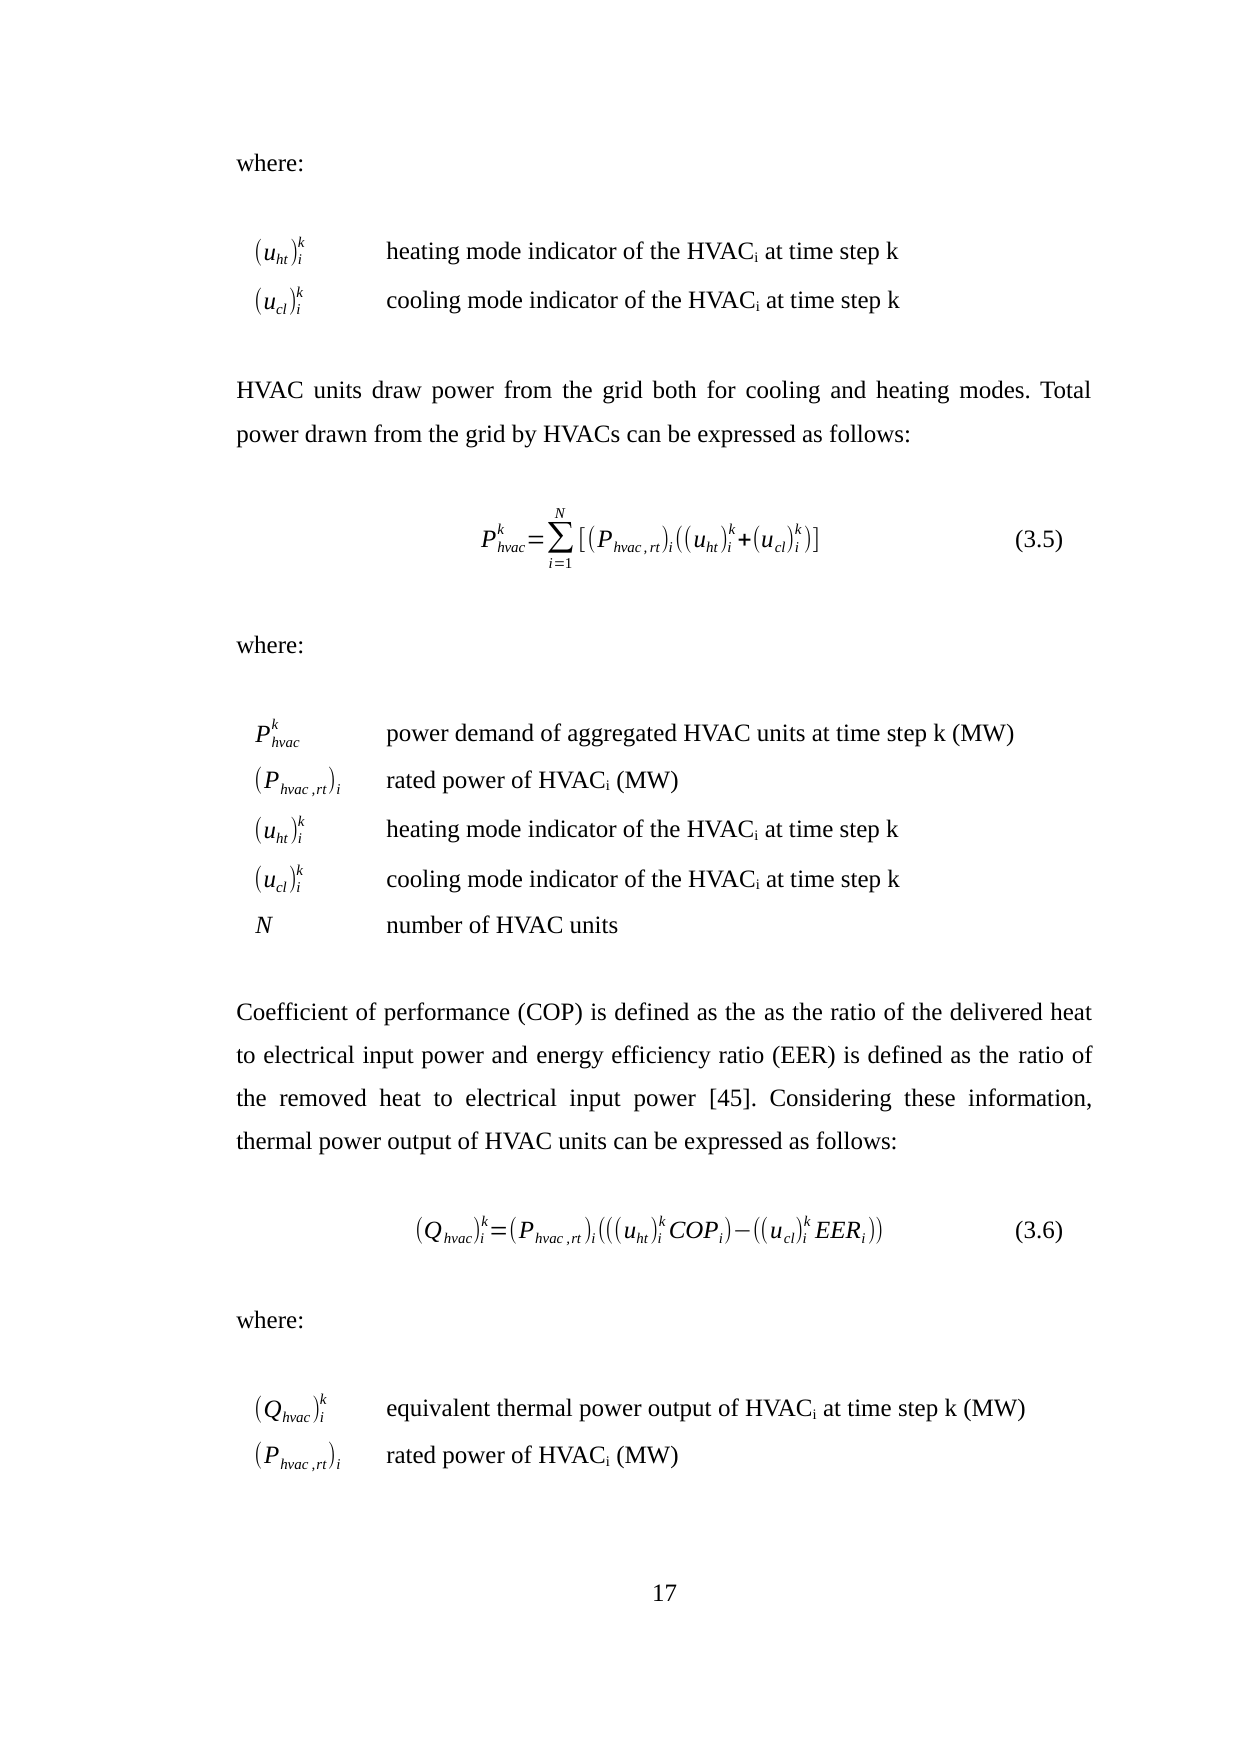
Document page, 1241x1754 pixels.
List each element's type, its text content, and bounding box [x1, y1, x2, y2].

text cooling mode indicator of the HVACi at time step k [236, 861, 1093, 896]
text number of HVAC units [236, 911, 1093, 939]
text heating mode indicator of the HVACi at time step k [236, 234, 1093, 269]
text HVAC units draw power from the grid both for cooling and heating modes. Total power drawn from the grid by HVACs can be expressed as follows: [236, 376, 1093, 447]
text Coefficient of performance (COP) is defined as the as the ratio of the delivered heat to electrical input power and energy efficiency ratio (EER) is defined as the ratio of the removed heat to electrical input power [45]⁠. Considering these information, thermal power output of HVAC units can be expressed as follows: [236, 997, 1093, 1155]
text rated power of HVACi (MW) [236, 765, 1093, 798]
text power demand of aggregated HVAC units at time step k (MW) [236, 716, 1093, 751]
text cooling mode indicator of the HVACi at time step k [236, 283, 1093, 318]
text equivalent thermal power output of HVACi at time step k (MW) [236, 1391, 1093, 1426]
text rated power of HVACi (MW) [236, 1440, 1093, 1473]
text heating mode indicator of the HVACi at time step k [236, 812, 1093, 847]
text where: [236, 148, 1093, 176]
text (3.6) [236, 1212, 1093, 1247]
text where: [236, 1305, 1093, 1333]
text where: [236, 630, 1093, 658]
text (3.5) [236, 505, 1093, 572]
